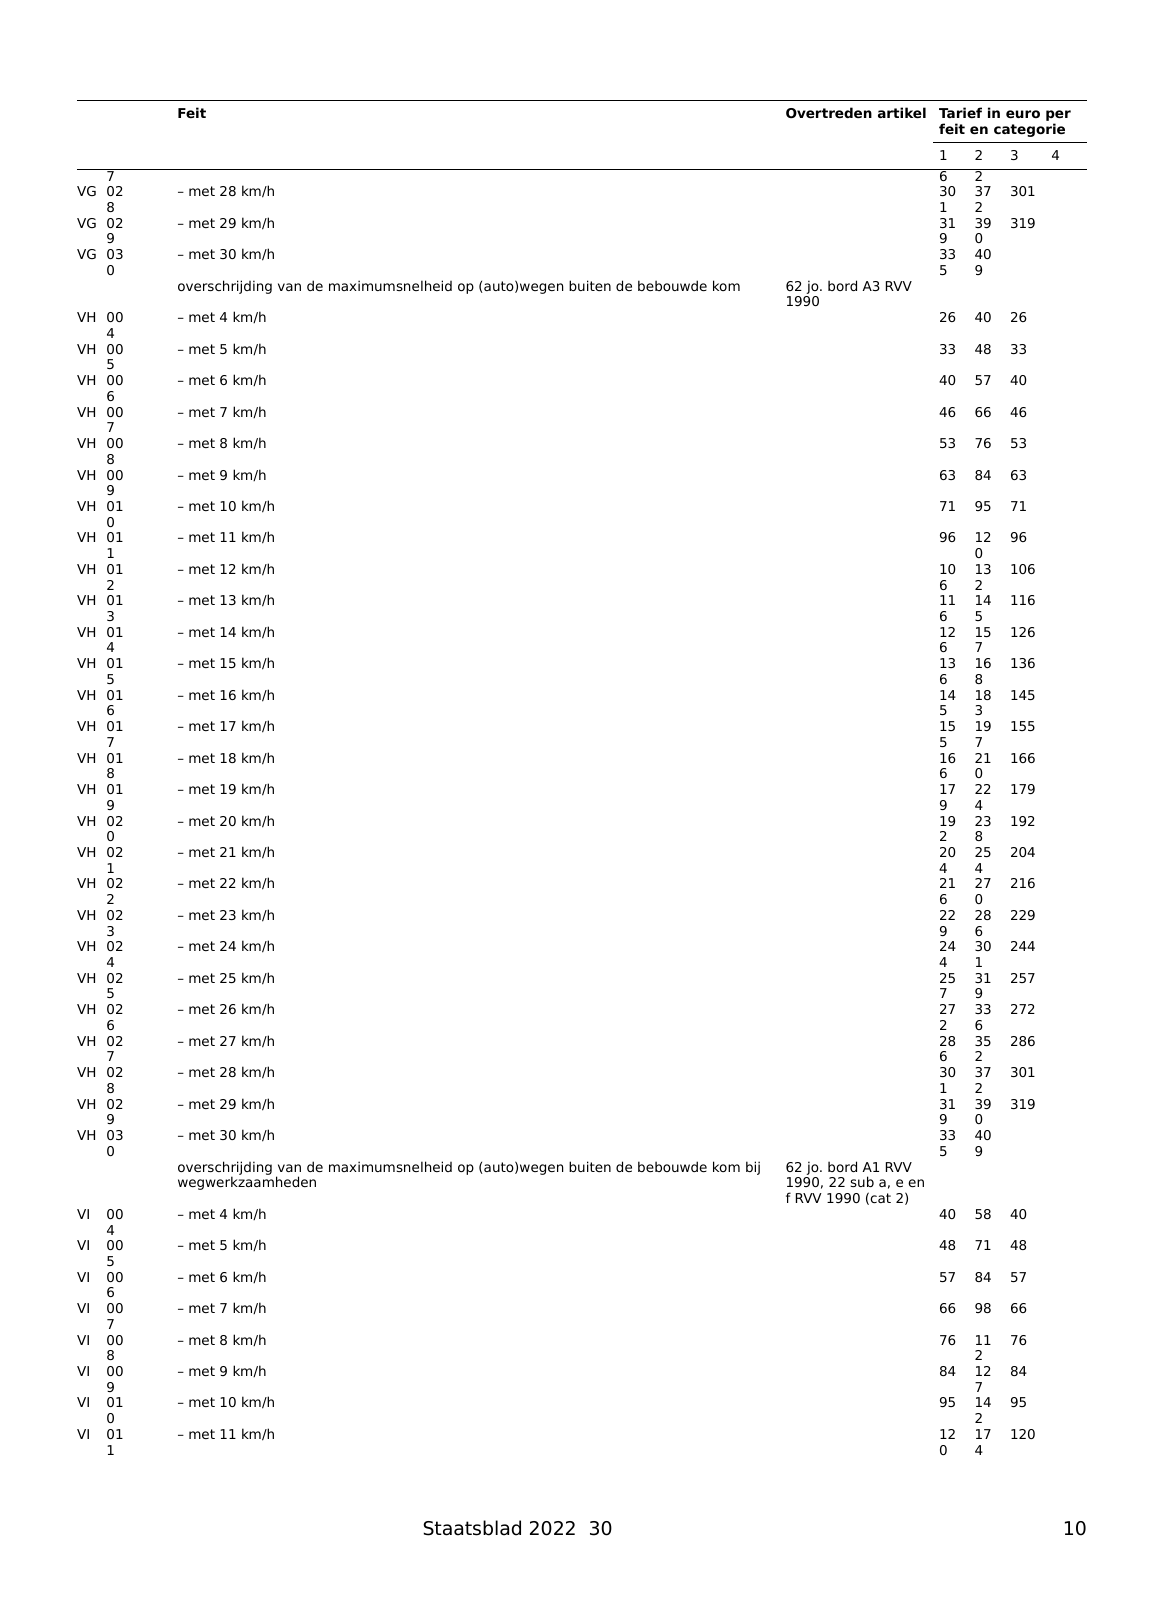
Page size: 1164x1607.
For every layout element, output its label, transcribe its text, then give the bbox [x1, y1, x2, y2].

table_cell [136, 1096, 171, 1128]
table_cell – met 4 km/h [171, 1207, 779, 1238]
table_cell 013 [100, 593, 136, 624]
table_cell 40 [933, 1207, 968, 1238]
table_cell 229 [1004, 908, 1045, 939]
table_cell 006 [100, 373, 136, 404]
table_cell 48 [1004, 1238, 1045, 1269]
table_cell [136, 1238, 171, 1269]
table_cell – met 29 km/h [171, 1096, 779, 1128]
table_cell [1045, 1364, 1087, 1395]
table_cell [1045, 279, 1087, 310]
table_cell [136, 184, 171, 216]
table_cell VG [77, 247, 100, 278]
table_cell [1045, 373, 1087, 404]
table_cell VH [77, 530, 100, 562]
table_cell [77, 170, 100, 184]
table_cell overschrijding van de maximumsnelheid op (auto)wegen buiten de bebouwde kom bij wegwerkzaamheden [171, 1159, 779, 1207]
table_cell 244 [1004, 939, 1045, 971]
table_cell [780, 1333, 933, 1364]
table_cell VH [77, 939, 100, 971]
table_cell VH [77, 562, 100, 593]
table_cell [136, 1034, 171, 1065]
table_cell 010 [100, 1395, 136, 1427]
table_cell – met 14 km/h [171, 625, 779, 656]
table_cell [780, 467, 933, 499]
table_cell [1045, 1207, 1087, 1238]
table_cell VH [77, 1096, 100, 1128]
table_cell VH [77, 593, 100, 624]
table_cell [969, 279, 1004, 310]
table_cell 76 [1004, 1333, 1045, 1364]
table_cell [136, 499, 171, 530]
table_cell VH [77, 750, 100, 782]
table_cell 286 [969, 908, 1004, 939]
table_cell – met 7 km/h [171, 1301, 779, 1332]
table_cell 145 [933, 688, 968, 719]
table_cell 116 [1004, 593, 1045, 624]
table_cell 319 [1004, 216, 1045, 247]
table_cell [136, 688, 171, 719]
table_cell 84 [1004, 1364, 1045, 1395]
table_cell [780, 1034, 933, 1065]
table_cell VH [77, 625, 100, 656]
table_cell [780, 1065, 933, 1096]
table_cell VH [77, 971, 100, 1002]
table_cell 014 [100, 625, 136, 656]
table_cell VG [77, 216, 100, 247]
table_cell 007 [100, 1301, 136, 1332]
table_cell 168 [969, 656, 1004, 687]
table_cell [1045, 436, 1087, 467]
table_cell [780, 1207, 933, 1238]
table_cell [1045, 1270, 1087, 1301]
table_cell 270 [969, 876, 1004, 908]
table_cell 024 [100, 939, 136, 971]
table_cell 319 [933, 1096, 968, 1128]
table_cell – met 19 km/h [171, 782, 779, 813]
table_cell [136, 530, 171, 562]
table_header Tarief in euro per feit en categorie [933, 101, 1087, 142]
table_cell VH [77, 845, 100, 876]
table_cell 372 [969, 1065, 1004, 1096]
table_cell – met 6 km/h [171, 373, 779, 404]
table_cell – met 9 km/h [171, 1364, 779, 1395]
table_cell [136, 404, 171, 436]
table_cell [1004, 1128, 1045, 1159]
table_cell [171, 142, 779, 168]
table_cell – met 8 km/h [171, 436, 779, 467]
table_cell 84 [969, 1270, 1004, 1301]
table_cell 76 [969, 436, 1004, 467]
table_cell [780, 593, 933, 624]
table_cell 84 [969, 467, 1004, 499]
table_cell [136, 1207, 171, 1238]
table_cell 015 [100, 656, 136, 687]
table_cell VI [77, 1395, 100, 1427]
table_cell – met 15 km/h [171, 656, 779, 687]
table_cell [780, 499, 933, 530]
table_cell 4 [1045, 143, 1087, 168]
table_cell 63 [1004, 467, 1045, 499]
table_cell [1004, 170, 1045, 184]
table_cell 66 [933, 1301, 968, 1332]
table_cell 71 [1004, 499, 1045, 530]
table_cell [136, 562, 171, 593]
table_cell 126 [1004, 625, 1045, 656]
table_cell 011 [100, 1427, 136, 1458]
table_cell [1045, 170, 1087, 184]
table_cell [1045, 499, 1087, 530]
table_cell 017 [100, 719, 136, 750]
table_cell 166 [933, 750, 968, 782]
table_cell VH [77, 813, 100, 845]
table_cell 2 [969, 143, 1004, 168]
table_cell 029 [100, 1096, 136, 1128]
table_cell 106 [1004, 562, 1045, 593]
table_cell VH [77, 908, 100, 939]
table_cell [780, 971, 933, 1002]
table_cell 216 [933, 876, 968, 908]
table_cell [136, 1364, 171, 1395]
table_cell VG [77, 184, 100, 216]
table_cell [1045, 341, 1087, 373]
table_cell 229 [933, 908, 968, 939]
table_cell 57 [933, 1270, 968, 1301]
table_cell 183 [969, 688, 1004, 719]
table_cell [136, 1270, 171, 1301]
table_cell 004 [100, 1207, 136, 1238]
table_cell 204 [933, 845, 968, 876]
table_cell [136, 845, 171, 876]
table_cell 216 [1004, 876, 1045, 908]
table_cell 390 [969, 216, 1004, 247]
table_cell 63 [933, 467, 968, 499]
table_cell VI [77, 1207, 100, 1238]
table_cell [780, 530, 933, 562]
table_cell VI [77, 1427, 100, 1458]
table_cell 127 [969, 1364, 1004, 1395]
table_cell 020 [100, 813, 136, 845]
table_cell 026 [100, 1002, 136, 1033]
table_cell [780, 939, 933, 971]
table_cell 352 [969, 1034, 1004, 1065]
table_cell [780, 562, 933, 593]
table_cell [100, 279, 136, 310]
table_cell [1045, 656, 1087, 687]
table_cell – met 23 km/h [171, 908, 779, 939]
table_cell 48 [933, 1238, 968, 1269]
table_cell 179 [1004, 782, 1045, 813]
table_cell 157 [969, 625, 1004, 656]
table_cell 023 [100, 908, 136, 939]
table_cell 009 [100, 467, 136, 499]
table_cell – met 4 km/h [171, 310, 779, 341]
table_cell [136, 1333, 171, 1364]
table_cell 106 [933, 562, 968, 593]
table_cell VH [77, 436, 100, 467]
table_cell VH [77, 876, 100, 908]
table_cell 46 [933, 404, 968, 436]
table_cell 335 [933, 247, 968, 278]
table_cell [136, 467, 171, 499]
table_cell [136, 1128, 171, 1159]
table_cell [1045, 216, 1087, 247]
table_cell [1045, 719, 1087, 750]
table_cell 58 [969, 1207, 1004, 1238]
table_cell 008 [100, 436, 136, 467]
table_cell – met 28 km/h [171, 184, 779, 216]
table_cell 53 [933, 436, 968, 467]
table_cell – met 18 km/h [171, 750, 779, 782]
table_cell 7 [100, 170, 136, 184]
table_cell VH [77, 373, 100, 404]
table_cell 120 [969, 530, 1004, 562]
table_cell 95 [1004, 1395, 1045, 1427]
table_cell [780, 142, 933, 168]
table_cell [1004, 1159, 1045, 1207]
table_cell 155 [933, 719, 968, 750]
table_cell 145 [1004, 688, 1045, 719]
table_cell [136, 1301, 171, 1332]
table_cell 319 [1004, 1096, 1045, 1128]
table_cell [780, 1096, 933, 1128]
table_cell [780, 688, 933, 719]
table_cell 021 [100, 845, 136, 876]
table_cell 95 [969, 499, 1004, 530]
table_cell VI [77, 1333, 100, 1364]
table_cell 66 [1004, 1301, 1045, 1332]
table_cell 022 [100, 876, 136, 908]
table_cell [1045, 1096, 1087, 1128]
table_cell [77, 279, 100, 310]
table_cell – met 16 km/h [171, 688, 779, 719]
table_cell [1045, 782, 1087, 813]
table_cell VH [77, 688, 100, 719]
table_cell 010 [100, 499, 136, 530]
table_cell 286 [1004, 1034, 1045, 1065]
table_cell 372 [969, 184, 1004, 216]
table_cell 96 [1004, 530, 1045, 562]
table_cell 40 [1004, 373, 1045, 404]
table_cell 71 [933, 499, 968, 530]
table_cell [136, 1159, 171, 1207]
table_cell 62 jo. bord A1 RVV 1990, 22 sub a, e en f RVV 1990 (cat 2) [780, 1159, 933, 1207]
table_cell VH [77, 719, 100, 750]
table_cell 6 [933, 170, 968, 184]
table_cell [780, 1301, 933, 1332]
table_cell [780, 813, 933, 845]
table_cell 126 [933, 625, 968, 656]
table_cell 120 [1004, 1427, 1045, 1458]
table_cell [136, 170, 171, 184]
table_cell 301 [1004, 1065, 1045, 1096]
table_cell [780, 1002, 933, 1033]
table_cell [136, 142, 171, 168]
table_cell 336 [969, 1002, 1004, 1033]
table_cell 025 [100, 971, 136, 1002]
table_cell 142 [969, 1395, 1004, 1427]
table_cell VH [77, 499, 100, 530]
table_cell 3 [1004, 143, 1045, 168]
table_cell [1045, 247, 1087, 278]
table_cell [136, 593, 171, 624]
table_cell 174 [969, 1427, 1004, 1458]
table_cell – met 10 km/h [171, 499, 779, 530]
table_cell [780, 170, 933, 184]
table_cell – met 17 km/h [171, 719, 779, 750]
table_header [77, 101, 100, 142]
table_cell [780, 1270, 933, 1301]
table_cell 166 [1004, 750, 1045, 782]
table_cell [100, 1159, 136, 1207]
table_cell 011 [100, 530, 136, 562]
table_cell 286 [933, 1034, 968, 1065]
table_cell 46 [1004, 404, 1045, 436]
table_cell 028 [100, 184, 136, 216]
table_cell VH [77, 310, 100, 341]
table_cell 335 [933, 1128, 968, 1159]
table_cell 319 [933, 216, 968, 247]
table_cell 301 [1004, 184, 1045, 216]
table_cell 53 [1004, 436, 1045, 467]
table_cell 84 [933, 1364, 968, 1395]
table_cell 257 [933, 971, 968, 1002]
table_cell 301 [933, 1065, 968, 1096]
table_cell – met 9 km/h [171, 467, 779, 499]
table_cell [136, 1395, 171, 1427]
table_cell [1004, 247, 1045, 278]
table_cell [1045, 813, 1087, 845]
table_cell 179 [933, 782, 968, 813]
table_cell [1045, 1065, 1087, 1096]
table_cell 029 [100, 216, 136, 247]
table_cell [969, 1159, 1004, 1207]
table_cell 301 [969, 939, 1004, 971]
table_cell 98 [969, 1301, 1004, 1332]
table_cell [1045, 1159, 1087, 1207]
table_cell 40 [1004, 1207, 1045, 1238]
table_cell [136, 310, 171, 341]
table_cell 210 [969, 750, 1004, 782]
table_cell [136, 373, 171, 404]
table_cell [1045, 184, 1087, 216]
table_cell 57 [1004, 1270, 1045, 1301]
table_cell [1045, 467, 1087, 499]
table_cell [1045, 1427, 1087, 1458]
table_cell [780, 1427, 933, 1458]
table_cell [136, 436, 171, 467]
table_cell 33 [933, 341, 968, 373]
table_cell 012 [100, 562, 136, 593]
table_cell [136, 908, 171, 939]
table_cell 409 [969, 1128, 1004, 1159]
table_cell [780, 782, 933, 813]
table_cell [1045, 1301, 1087, 1332]
table_cell [136, 625, 171, 656]
table_cell – met 26 km/h [171, 1002, 779, 1033]
table_cell [1045, 971, 1087, 1002]
table_cell 004 [100, 310, 136, 341]
table_cell [780, 310, 933, 341]
table_cell [136, 750, 171, 782]
table_cell [933, 1159, 968, 1207]
table_cell 57 [969, 373, 1004, 404]
table_cell [136, 1002, 171, 1033]
table_cell 71 [969, 1238, 1004, 1269]
table_cell 019 [100, 782, 136, 813]
table_cell 018 [100, 750, 136, 782]
table_cell [1045, 625, 1087, 656]
table_cell 26 [1004, 310, 1045, 341]
table_cell [1045, 876, 1087, 908]
table_cell VI [77, 1364, 100, 1395]
table_cell 120 [933, 1427, 968, 1458]
table_cell [1045, 593, 1087, 624]
table_cell 132 [969, 562, 1004, 593]
table_cell VH [77, 1065, 100, 1096]
table_cell [77, 1159, 100, 1207]
table_cell [77, 142, 100, 168]
table_cell – met 6 km/h [171, 1270, 779, 1301]
table_header [136, 101, 171, 142]
table_cell 192 [1004, 813, 1045, 845]
table_cell – met 22 km/h [171, 876, 779, 908]
table_cell [780, 876, 933, 908]
table_cell 40 [933, 373, 968, 404]
table_cell 155 [1004, 719, 1045, 750]
table_cell 26 [933, 310, 968, 341]
table_cell 2 [969, 170, 1004, 184]
table_cell – met 20 km/h [171, 813, 779, 845]
table_cell [1045, 750, 1087, 782]
table_cell [136, 876, 171, 908]
table_cell VI [77, 1301, 100, 1332]
table_cell [780, 1128, 933, 1159]
table_cell – met 13 km/h [171, 593, 779, 624]
table_cell 301 [933, 184, 968, 216]
table_cell 33 [1004, 341, 1045, 373]
table_cell [1045, 1395, 1087, 1427]
table_cell – met 11 km/h [171, 1427, 779, 1458]
table_cell [136, 216, 171, 247]
table_cell [780, 719, 933, 750]
table_cell – met 10 km/h [171, 1395, 779, 1427]
table_cell [1045, 530, 1087, 562]
table_cell [136, 782, 171, 813]
table_cell 95 [933, 1395, 968, 1427]
table_cell [1045, 1333, 1087, 1364]
table_cell 204 [1004, 845, 1045, 876]
table_cell 76 [933, 1333, 968, 1364]
table_cell – met 5 km/h [171, 1238, 779, 1269]
table_cell 224 [969, 782, 1004, 813]
table_cell – met 29 km/h [171, 216, 779, 247]
table_cell [780, 184, 933, 216]
table_cell VI [77, 1270, 100, 1301]
table_cell [780, 656, 933, 687]
table_cell [136, 247, 171, 278]
table_cell [1045, 845, 1087, 876]
table_cell 009 [100, 1364, 136, 1395]
table_cell [171, 170, 779, 184]
table_cell [780, 373, 933, 404]
table_cell 112 [969, 1333, 1004, 1364]
table_header Feit [171, 101, 779, 142]
table_cell [780, 625, 933, 656]
table_cell [780, 1395, 933, 1427]
table_cell 319 [969, 971, 1004, 1002]
table_cell [780, 1364, 933, 1395]
table_cell – met 24 km/h [171, 939, 779, 971]
table_cell – met 25 km/h [171, 971, 779, 1002]
table_cell [1045, 310, 1087, 341]
table_cell 40 [969, 310, 1004, 341]
table_cell [780, 845, 933, 876]
table_cell – met 11 km/h [171, 530, 779, 562]
table_cell 96 [933, 530, 968, 562]
table_cell 409 [969, 247, 1004, 278]
table_cell 016 [100, 688, 136, 719]
table_cell [780, 436, 933, 467]
table_cell VI [77, 1238, 100, 1269]
table_cell 005 [100, 1238, 136, 1269]
table_cell [136, 719, 171, 750]
table_cell [136, 279, 171, 310]
table_cell 007 [100, 404, 136, 436]
table_cell overschrijding van de maximumsnelheid op (auto)wegen buiten de bebouwde kom [171, 279, 779, 310]
table_cell – met 27 km/h [171, 1034, 779, 1065]
table_cell VH [77, 1034, 100, 1065]
table_header Overtreden artikel [780, 101, 933, 142]
table_cell 136 [933, 656, 968, 687]
table_cell 197 [969, 719, 1004, 750]
table_cell [933, 279, 968, 310]
table_cell [780, 247, 933, 278]
table_cell 116 [933, 593, 968, 624]
table_cell 272 [933, 1002, 968, 1033]
table_cell VH [77, 467, 100, 499]
table_cell 244 [933, 939, 968, 971]
table_cell 006 [100, 1270, 136, 1301]
table_cell [780, 216, 933, 247]
table_cell [1045, 688, 1087, 719]
table_cell – met 30 km/h [171, 247, 779, 278]
table_cell – met 30 km/h [171, 1128, 779, 1159]
table_cell [100, 142, 136, 168]
table_cell 390 [969, 1096, 1004, 1128]
table_cell [1045, 1238, 1087, 1269]
table_cell [136, 971, 171, 1002]
table_cell [136, 1065, 171, 1096]
table_cell 008 [100, 1333, 136, 1364]
table_cell [136, 341, 171, 373]
table_cell 028 [100, 1065, 136, 1096]
table_cell VH [77, 404, 100, 436]
table_cell 62 jo. bord A3 RVV 1990 [780, 279, 933, 310]
table_cell [1045, 562, 1087, 593]
table_cell 66 [969, 404, 1004, 436]
table_cell [1045, 1128, 1087, 1159]
table_cell VH [77, 656, 100, 687]
table_cell 030 [100, 247, 136, 278]
table_cell [780, 341, 933, 373]
table_cell VH [77, 341, 100, 373]
table_cell 48 [969, 341, 1004, 373]
table_header [100, 101, 136, 142]
table_cell VH [77, 1002, 100, 1033]
table_cell – met 7 km/h [171, 404, 779, 436]
table_cell [136, 939, 171, 971]
table_cell – met 8 km/h [171, 1333, 779, 1364]
table_cell 238 [969, 813, 1004, 845]
table_cell – met 21 km/h [171, 845, 779, 876]
table_cell – met 5 km/h [171, 341, 779, 373]
table_cell 136 [1004, 656, 1045, 687]
table_cell 192 [933, 813, 968, 845]
table_cell [1045, 908, 1087, 939]
table_cell 272 [1004, 1002, 1045, 1033]
table_cell [1045, 404, 1087, 436]
table_cell 145 [969, 593, 1004, 624]
table_cell 005 [100, 341, 136, 373]
table_cell 030 [100, 1128, 136, 1159]
table_cell [136, 656, 171, 687]
table_cell [1004, 279, 1045, 310]
table_cell – met 28 km/h [171, 1065, 779, 1096]
table_cell [1045, 939, 1087, 971]
table_cell [780, 1238, 933, 1269]
table_cell 027 [100, 1034, 136, 1065]
table_cell VH [77, 1128, 100, 1159]
table_cell [780, 908, 933, 939]
table_cell [136, 813, 171, 845]
table_cell [780, 750, 933, 782]
table_cell [1045, 1002, 1087, 1033]
table_cell 254 [969, 845, 1004, 876]
table_cell [1045, 1034, 1087, 1065]
table_cell 1 [933, 143, 968, 168]
table_cell 257 [1004, 971, 1045, 1002]
table_cell [780, 404, 933, 436]
table_cell VH [77, 782, 100, 813]
table_cell – met 12 km/h [171, 562, 779, 593]
table_cell [136, 1427, 171, 1458]
